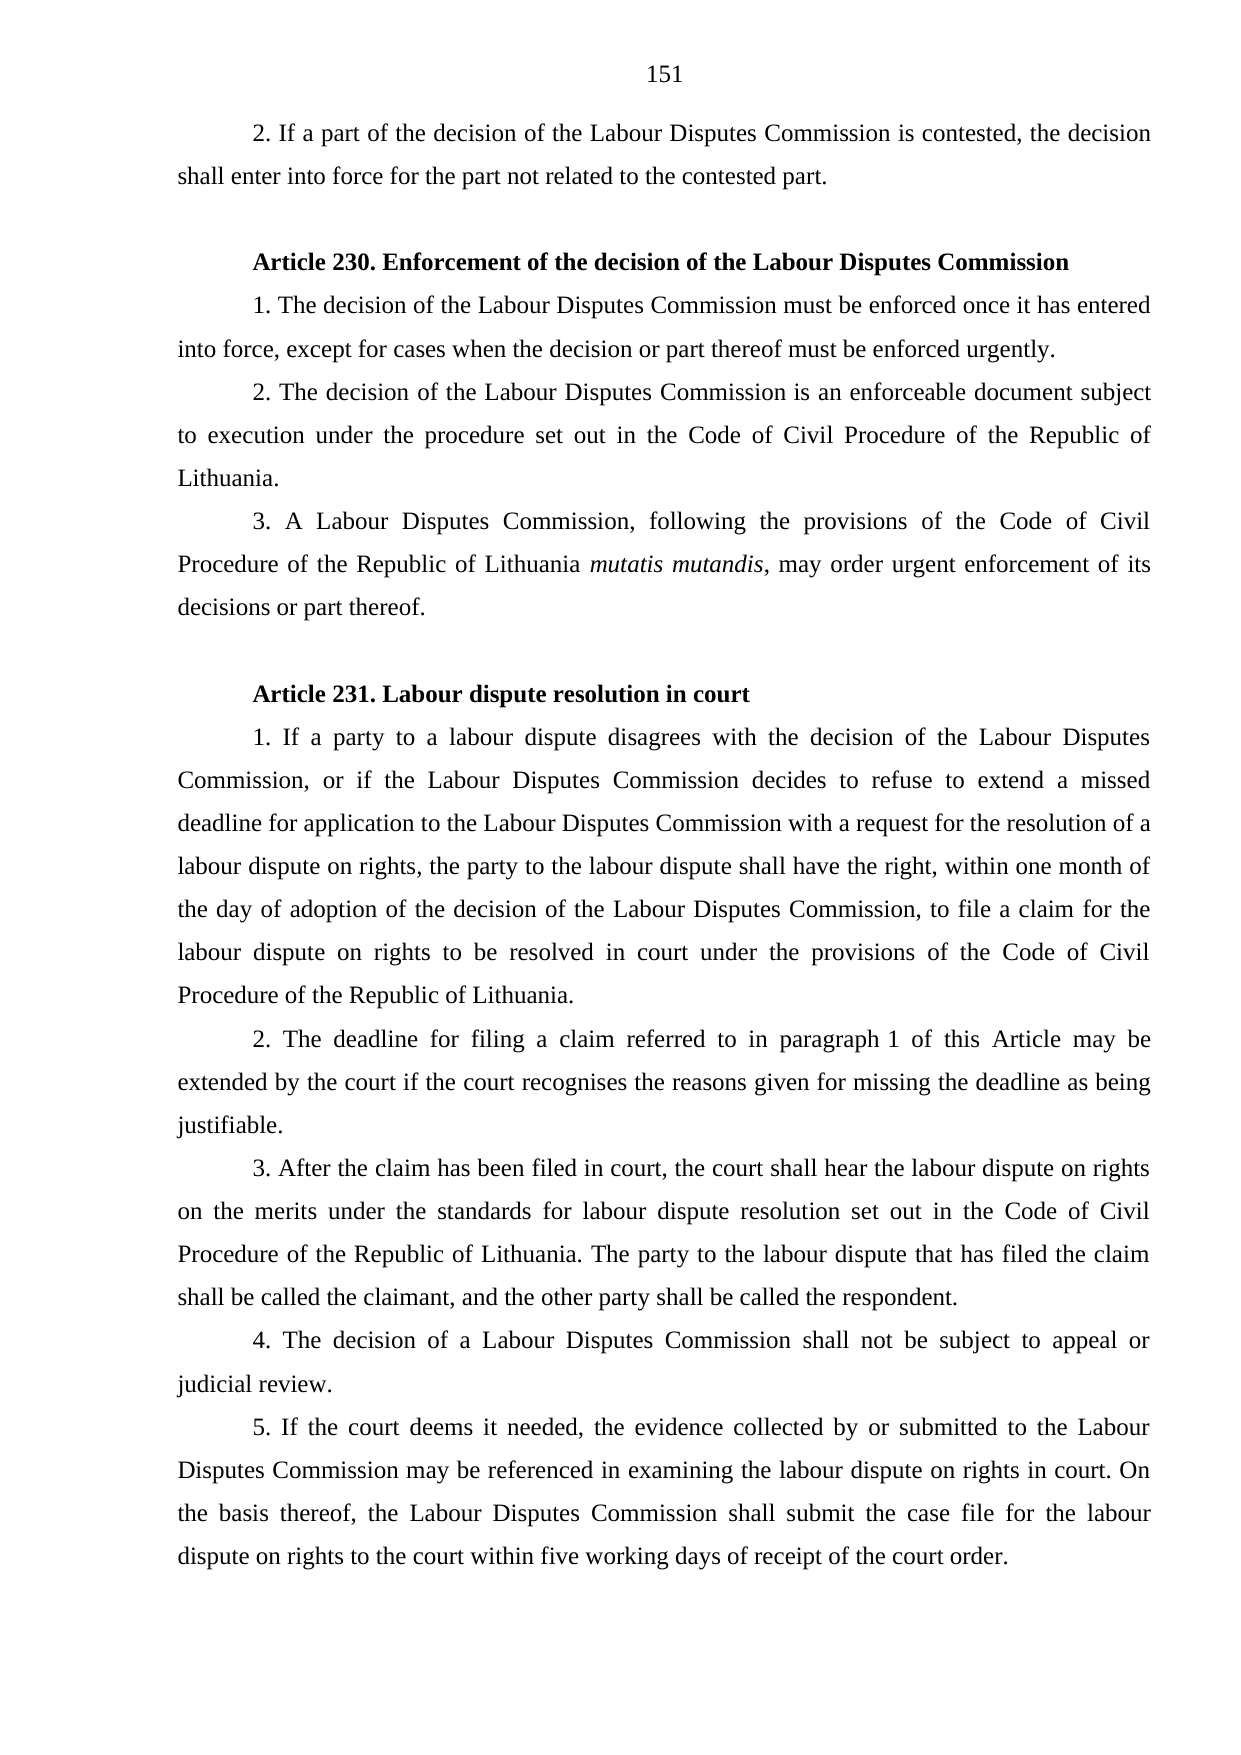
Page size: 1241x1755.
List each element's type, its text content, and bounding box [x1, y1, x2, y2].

text Article 230. Enforcement of the decision of the Labour Disputes Commission [177, 247, 1152, 276]
text 3. After the claim has been filed in court, the court shall hear the labour dispute on rights on the merits under the standards for labour dispute resolution set out in the Code of Civil Procedure of the Republic of Lithuania. The party to the labour dispute that has filed the claim shall be called the claimant, and the other party shall be called the respondent. [177, 1153, 1152, 1311]
text 2. If a part of the decision of the Labour Disputes Commission is contested, the decision shall enter into force for the part not related to the contested part. [177, 118, 1152, 190]
text 3. A Labour Disputes Commission, following the provisions of the Code of Civil Procedure of the Republic of Lithuania mutatis mutandis, may order urgent enforcement of its decisions or part thereof. [177, 506, 1152, 621]
text Article 231. Labour dispute resolution in court [177, 679, 1152, 707]
text 4. The decision of a Labour Disputes Commission shall not be subject to appeal or judicial review. [177, 1326, 1152, 1397]
text 1. If a party to a labour dispute disagrees with the decision of the Labour Disputes Commission, or if the Labour Disputes Commission decides to refuse to extend a missed deadline for application to the Labour Disputes Commission with a request for the resolution of a labour dispute on rights, the party to the labour dispute shall have the right, within one month of the day of adoption of the decision of the Labour Disputes Commission, to file a claim for the labour dispute on rights to be resolved in court under the provisions of the Code of Civil Procedure of the Republic of Lithuania. [177, 722, 1152, 1009]
text 2. The deadline for filing a claim referred to in paragraph 1 of this Article may be extended by the court if the court recognises the reasons given for missing the deadline as being justifiable. [177, 1024, 1152, 1139]
text 2. The decision of the Labour Disputes Commission is an enforceable document subject to execution under the procedure set out in the Code of Civil Procedure of the Republic of Lithuania. [177, 377, 1152, 492]
text 5. If the court deems it needed, the evidence collected by or submitted to the Labour Disputes Commission may be referenced in examining the labour dispute on rights in court. On the basis thereof, the Labour Disputes Commission shall submit the case file for the labour dispute on rights to the court within five working days of receipt of the court order. [177, 1412, 1152, 1570]
text 1. The decision of the Labour Disputes Commission must be enforced once it has entered into force, except for cases when the decision or part thereof must be enforced urgently. [177, 291, 1152, 362]
